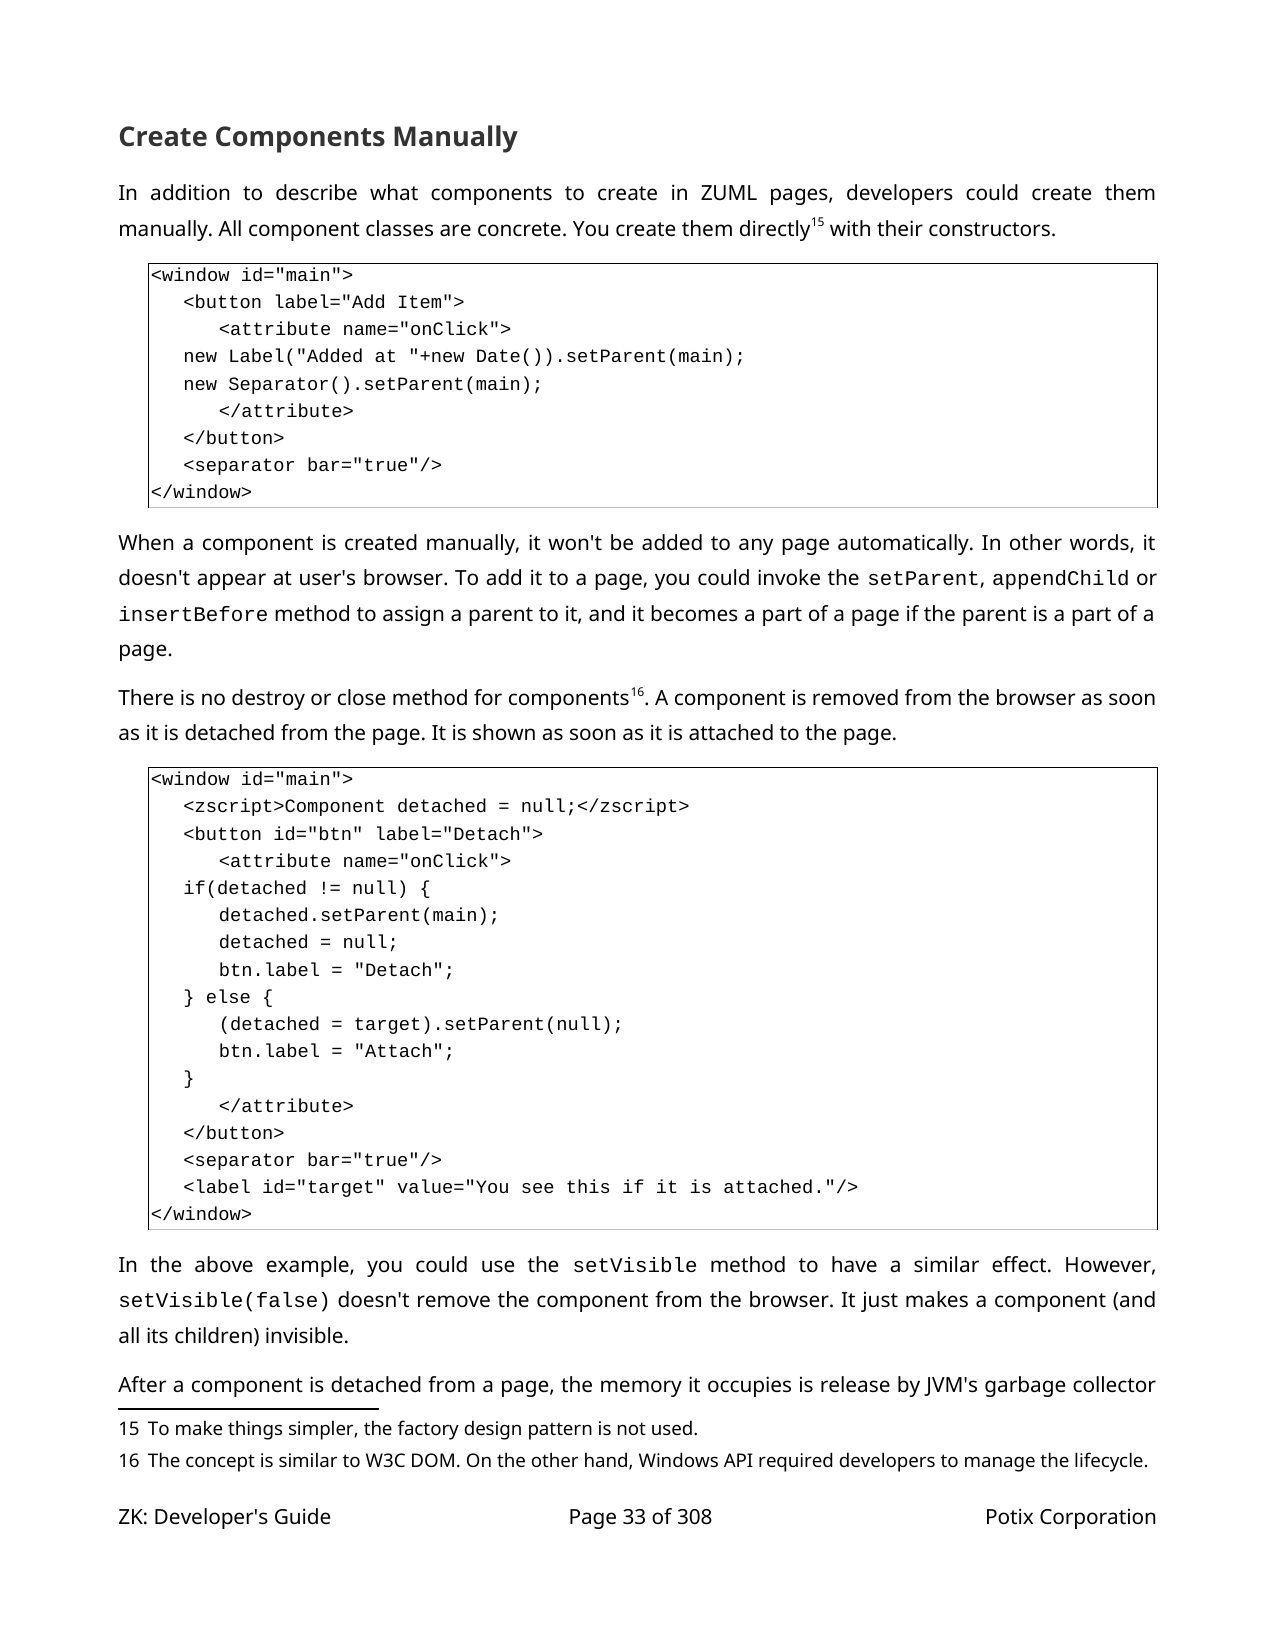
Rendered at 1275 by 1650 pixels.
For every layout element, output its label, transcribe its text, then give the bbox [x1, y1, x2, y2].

text After a component is detached from a page, the memory it occupies is release by JVM's garbage collector [118, 1370, 1157, 1398]
text <zscript>Component detached = null;</zscript> [149, 794, 1157, 819]
text <window id="main"> [149, 768, 1157, 791]
text There is no destroy or close method for components. A component is removed from the browser as soon as it is detached from the page. It is shown as soon as it is attached to the page. [118, 683, 1157, 747]
text } [149, 1066, 1157, 1091]
text btn.label = "Detach"; [149, 957, 1157, 982]
text <attribute name="onClick"> [149, 317, 1157, 341]
text detached.setParent(main); [149, 903, 1157, 927]
text To make things simpler, the factory design pattern is not used. [118, 1416, 1157, 1441]
text In the above example, you could use the setVisible method to have a similar effect. However, setVisible(false) doesn't remove the component from the browser. It just makes a component (and all its children) invisible. [118, 1250, 1157, 1349]
subtitle Create Components Manually [118, 118, 1157, 155]
text } else { [149, 985, 1157, 1009]
text </window> [149, 480, 1157, 507]
text When a component is created manually, it won't be added to any page automatically. In other words, it doesn't appear at user's browser. To add it to a page, you could invoke the setParent, appendChild or insertBefore method to assign a parent to it, and it becomes a part of a page if the parent is a part of a page. [118, 528, 1157, 662]
text In addition to describe what components to create in ZUML pages, developers could create them manually. All component classes are concrete. You create them directly with their constructors. [118, 178, 1157, 242]
text <button id="btn" label="Detach"> [149, 822, 1157, 846]
text </attribute> [149, 398, 1157, 423]
text </attribute> [149, 1093, 1157, 1118]
text btn.label = "Attach"; [149, 1039, 1157, 1063]
text </button> [149, 426, 1157, 450]
text (detached = target).setParent(null); [149, 1012, 1157, 1036]
text <label id="target" value="You see this if it is attached."/> [149, 1175, 1157, 1199]
text <window id="main"> [149, 264, 1157, 287]
text detached = null; [149, 930, 1157, 954]
text new Label("Added at "+new Date()).setParent(main); [149, 344, 1157, 368]
text <separator bar="true"/> [149, 1148, 1157, 1172]
text <button label="Add Item"> [149, 290, 1157, 314]
text The concept is similar to W3C DOM. On the other hand, Windows API required developers to manage the lifecycle. [118, 1447, 1157, 1473]
text </window> [149, 1202, 1157, 1229]
text new Separator().setParent(main); [149, 371, 1157, 396]
text <separator bar="true"/> [149, 453, 1157, 477]
text <attribute name="onClick"> [149, 849, 1157, 873]
text if(detached != null) { [149, 876, 1157, 900]
text </button> [149, 1121, 1157, 1145]
